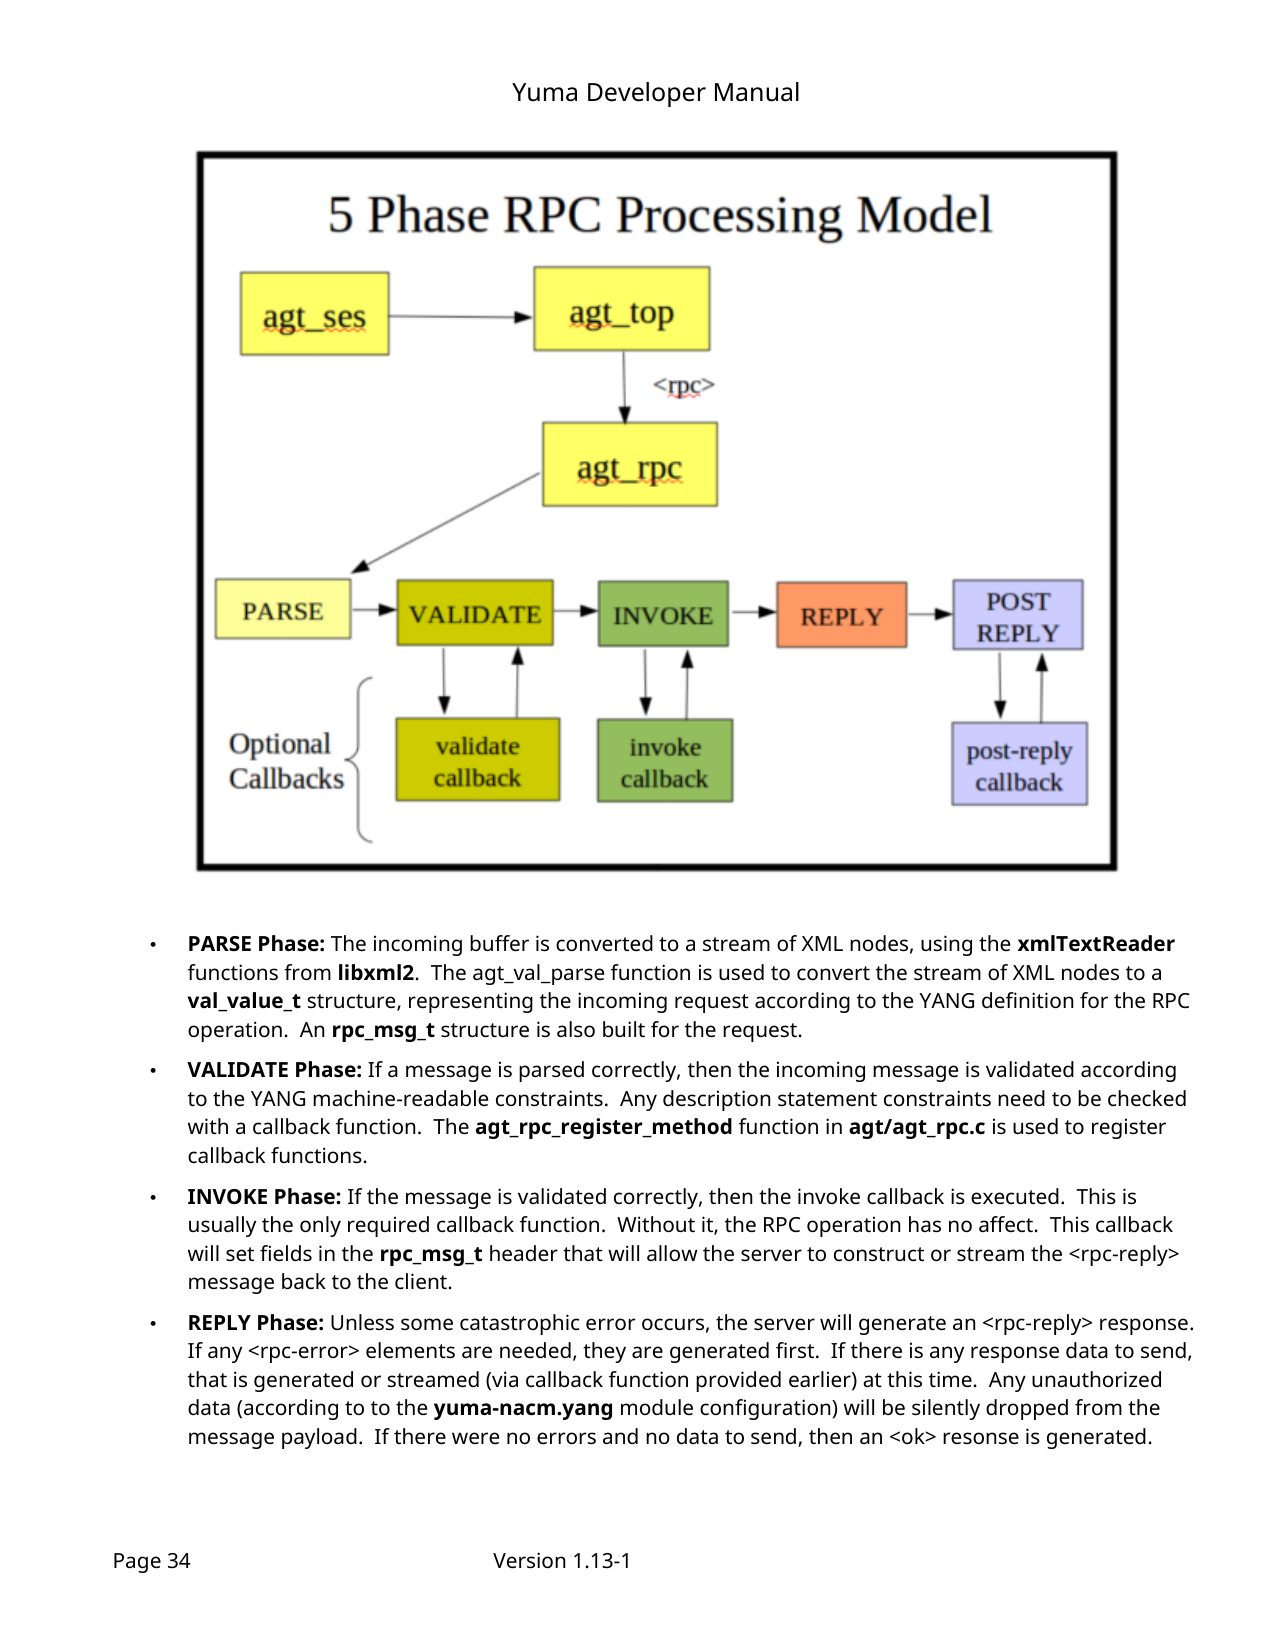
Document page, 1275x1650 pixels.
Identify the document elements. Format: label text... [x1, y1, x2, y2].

list PARSE Phase: The incoming buffer is converted to a stream of XML nodes, using the xmlTextReader functions from libxml2. The agt_val_parse function is used to convert the stream of XML nodes to a val_value_t structure, representing the incoming request according to the YANG definition for the RPC operation. An rpc_msg_t structure is also built for the request. [150, 929, 1200, 1043]
list VALIDATE Phase: If a message is parsed correctly, then the incoming message is validated according to the YANG machine-readable constraints. Any description statement constraints need to be checked with a callback function. The agt_rpc_register_method function in agt/agt_rpc.c is used to register callback functions. [150, 1056, 1200, 1169]
list INVOKE Phase: If the message is validated correctly, then the invoke callback is executed. This is usually the only required callback function. Without it, the RPC operation has no affect. This callback will set fields in the rpc_msg_t header that will allow the server to construct or stream the <rpc-reply> message back to the client. [150, 1182, 1200, 1296]
list REPLY Phase: Unless some catastrophic error occurs, the server will generate an <rpc-reply> response. If any <rpc-error> elements are needed, they are generated first. If there is any response data to send, that is generated or streamed (via callback function provided earlier) at this time. Any unauthorized data (according to to the yuma-nacm.yang module configuration) will be silently dropped from the message payload. If there were no errors and no data to send, then an <ok> resonse is generated. [150, 1308, 1200, 1450]
picture [171, 138, 1142, 889]
